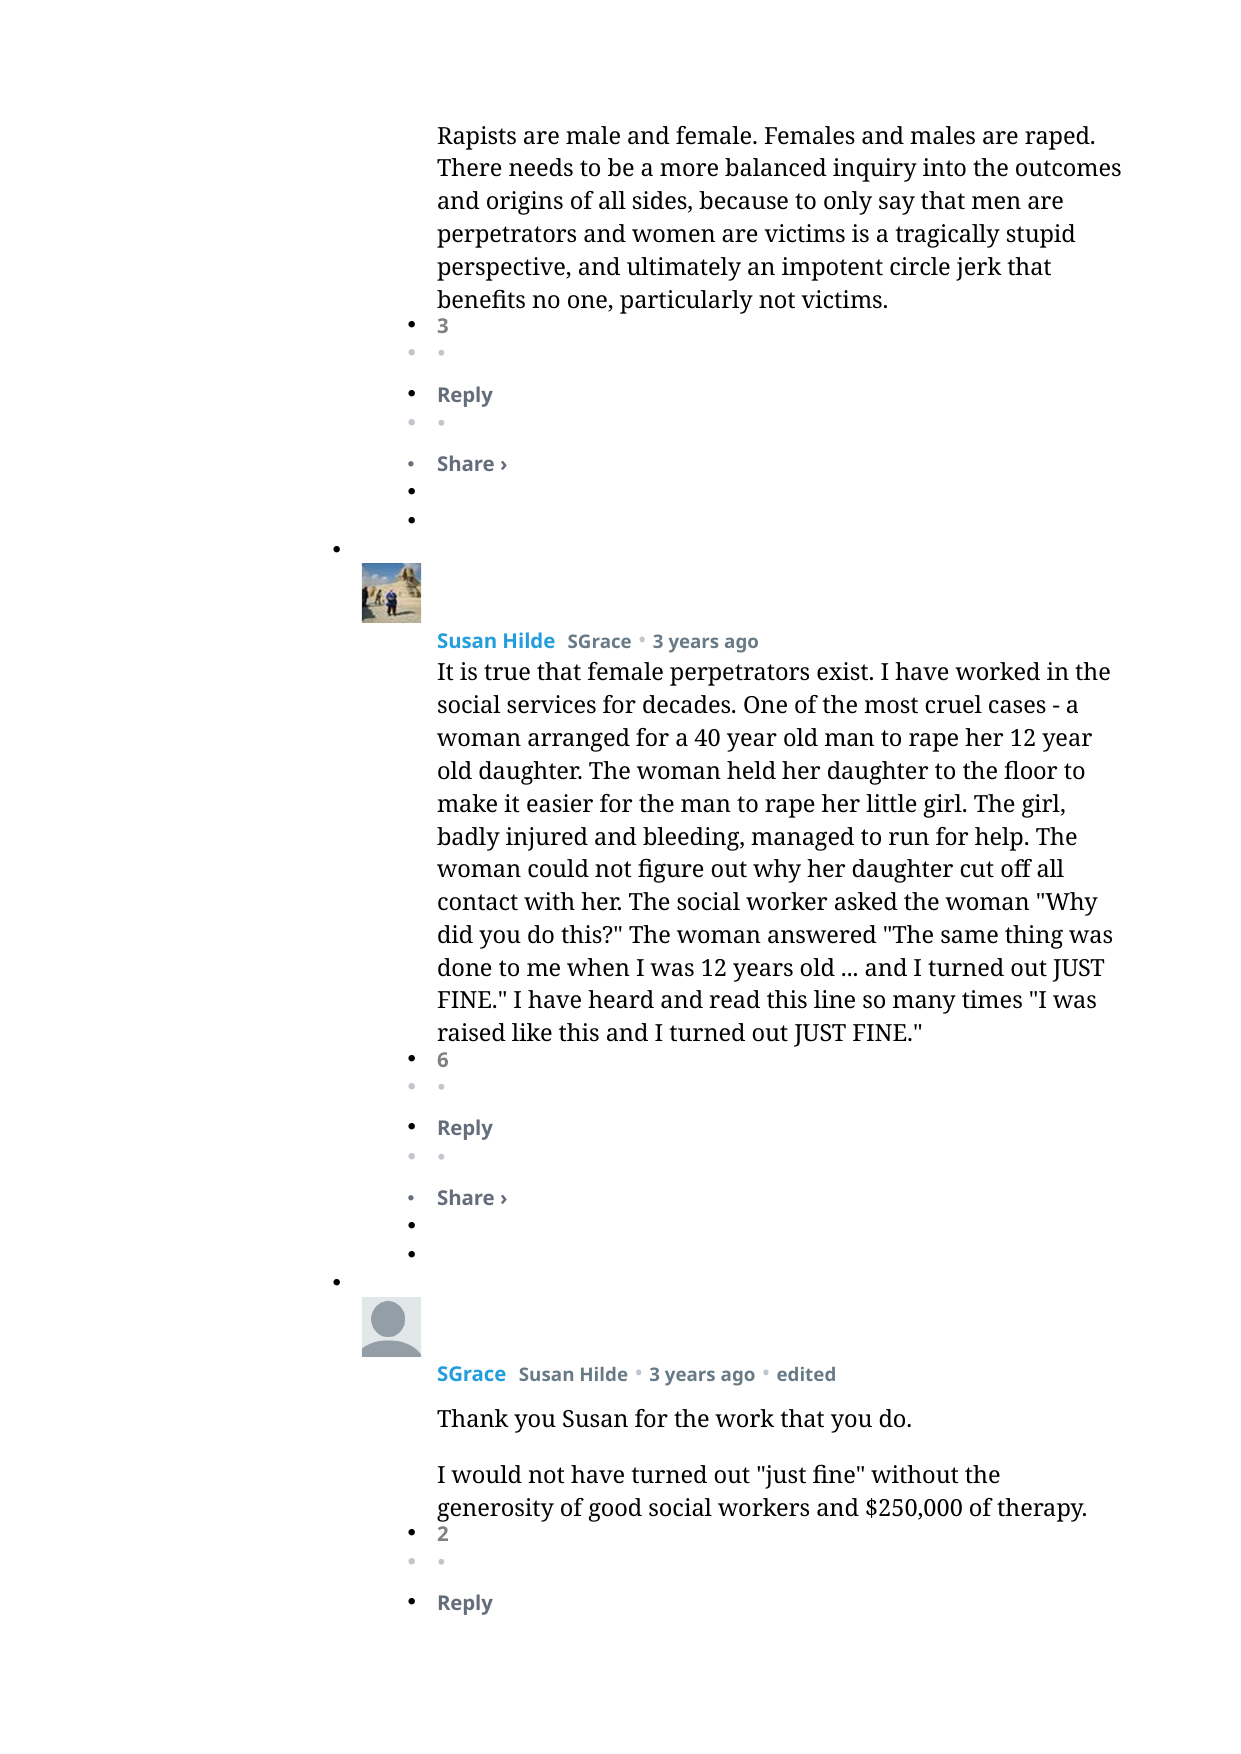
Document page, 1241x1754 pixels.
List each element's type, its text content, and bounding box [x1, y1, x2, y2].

list • [437, 338, 1111, 367]
list • [437, 1142, 1111, 1170]
list Rapists are male and female. Females and males are raped. There needs to be a more balanced inquiry into the outcomes and origins of all sides, because to only say that men are perpetrators and women are victims is a tragically stupid perspective, and ultimately an impotent circle jerk that benefits no one, particularly not victims. [437, 118, 1122, 315]
list • [437, 408, 1111, 437]
list 3 [437, 315, 1111, 338]
list Thank you Susan for the work that you do. [437, 1401, 1122, 1434]
list Susan Hilde SGrace • 3 years ago [437, 623, 1122, 655]
list SGrace Susan Hilde • 3 years ago • edited [437, 1357, 1122, 1388]
list Share › [437, 449, 1122, 477]
list Reply [437, 1114, 1111, 1142]
list Reply [437, 1588, 1111, 1616]
list • [437, 1547, 1111, 1575]
list It is true that female perpetrators exist. I have worked in the social services for decades. One of the most cruel cases - a woman arranged for a 40 year old man to rape her 12 year old daughter. The woman held her daughter to the floor to make it easier for the man to rape her little girl. The girl, badly injured and bleeding, managed to run for help. The woman could not figure out why her daughter cut off all contact with her. The social worker asked the woman "Why did you do this?" The woman answered "The same thing was done to me when I was 12 years old ... and I turned out JUST FINE." I have heard and read this line so many times "I was raised like this and I turned out JUST FINE." [437, 655, 1122, 1049]
list I would not have turned out "just fine" without the generosity of good social workers and $250,000 of therapy. [437, 1457, 1122, 1523]
picture [361, 1297, 422, 1357]
list 2 [437, 1523, 1111, 1547]
list Share › [437, 1183, 1122, 1211]
list Reply [437, 380, 1111, 408]
picture [361, 563, 422, 623]
list 6 [437, 1049, 1111, 1072]
list • [437, 1072, 1111, 1101]
